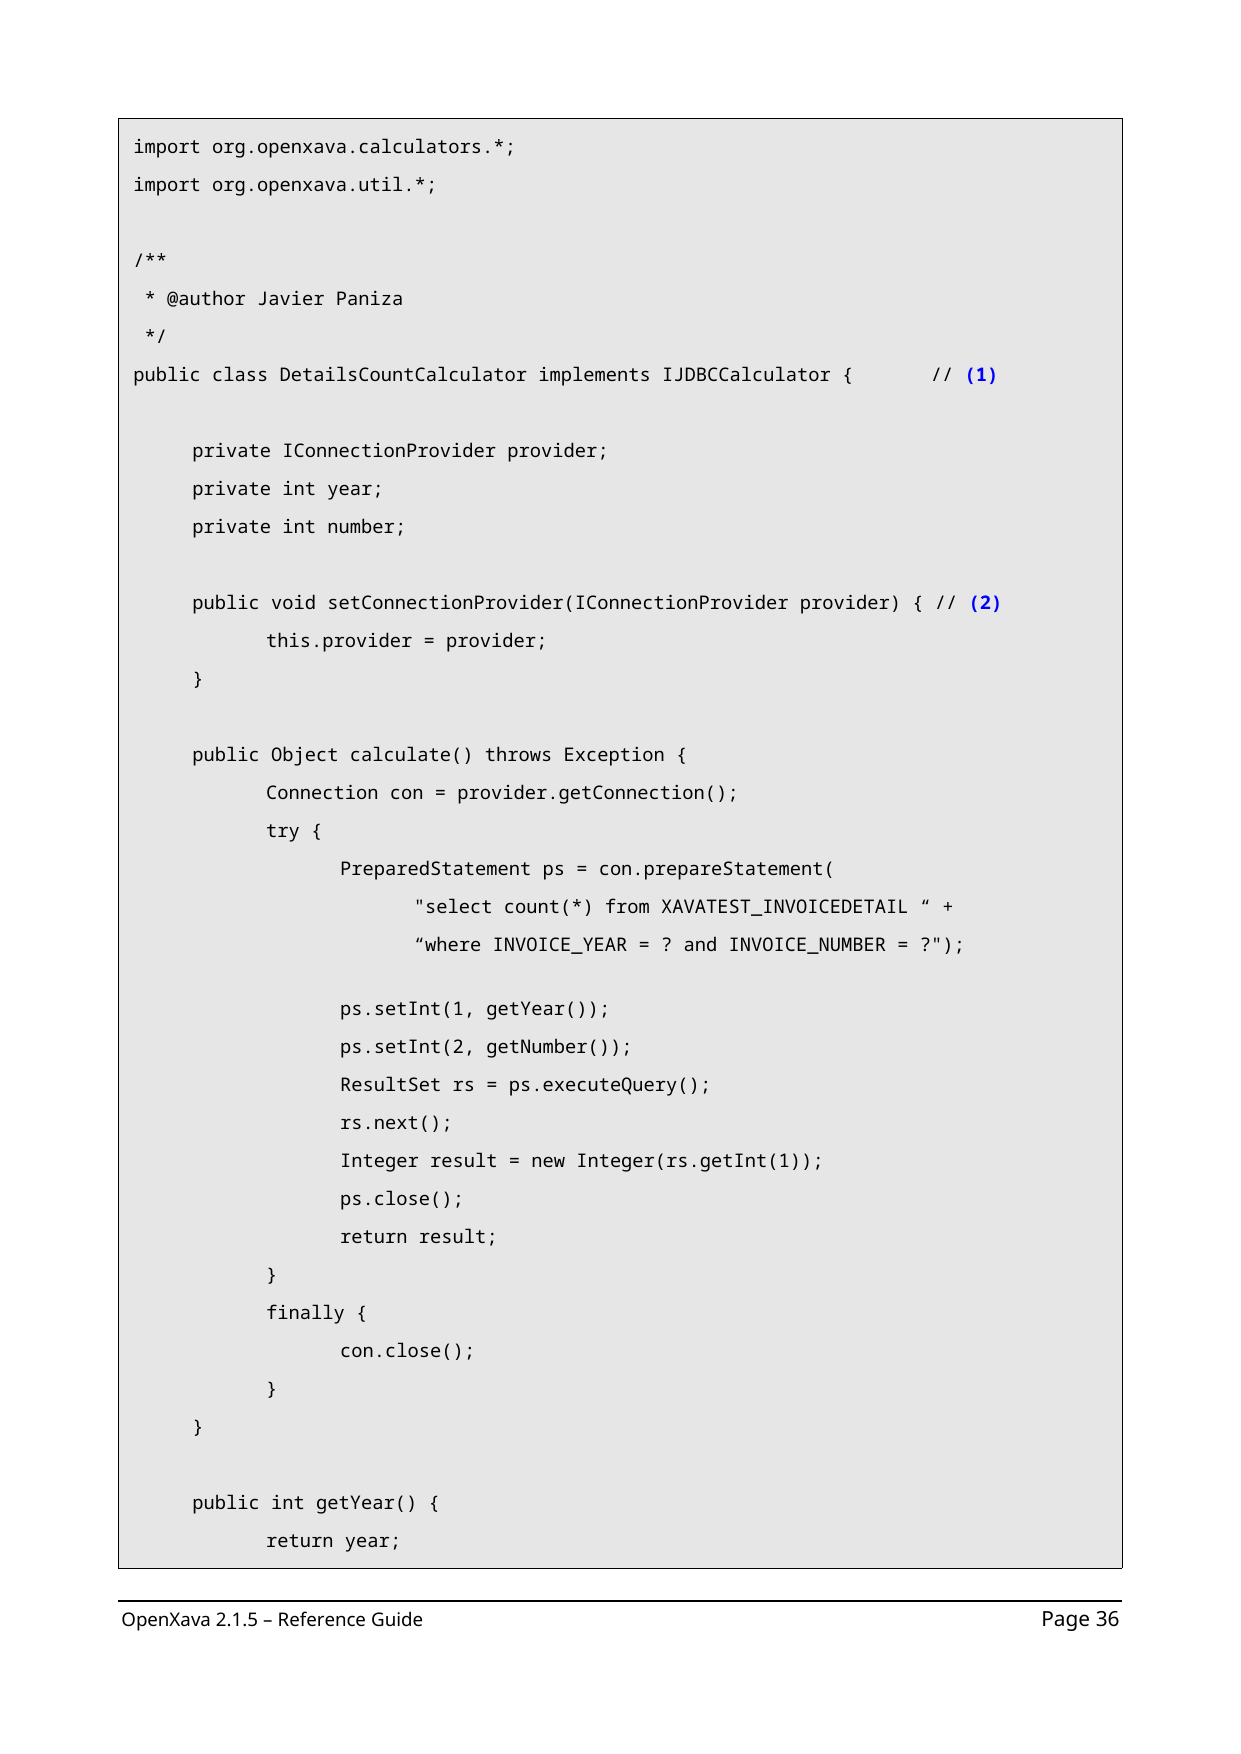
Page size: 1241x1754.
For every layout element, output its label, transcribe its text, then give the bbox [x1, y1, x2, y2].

text public int getYear() { [119, 1474, 1122, 1512]
text PreparedStatement ps = con.prepareStatement( [119, 841, 1122, 878]
text * @author Javier Paniza [119, 270, 1122, 308]
text import org.openxava.calculators.*; [119, 119, 1122, 156]
text /** [119, 232, 1122, 270]
text finally { [119, 1284, 1122, 1322]
text public void setConnectionProvider(IConnectionProvider provider) { // (2) [119, 574, 1122, 612]
text return year; [119, 1512, 1122, 1568]
text ps.setInt(1, getYear()); [119, 980, 1122, 1018]
text import org.openxava.util.*; [119, 156, 1122, 194]
text try { [119, 802, 1122, 841]
text } [119, 1246, 1122, 1284]
text “where INVOICE_YEAR = ? and INVOICE_NUMBER = ?"); [119, 917, 1122, 980]
text "select count(*) from XAVATEST_INVOICEDETAIL “ + [119, 878, 1122, 917]
text private int year; [119, 460, 1122, 498]
text private int number; [119, 498, 1122, 536]
text public class DetailsCountCalculator implements IJDBCCalculator { // (1) [119, 346, 1122, 384]
text private IConnectionProvider provider; [119, 422, 1122, 460]
text ps.setInt(2, getNumber()); [119, 1018, 1122, 1056]
text con.close(); [119, 1322, 1122, 1360]
text return result; [119, 1208, 1122, 1246]
text */ [119, 308, 1122, 346]
text ResultSet rs = ps.executeQuery(); [119, 1056, 1122, 1094]
text this.provider = provider; [119, 612, 1122, 650]
text } [119, 650, 1122, 688]
text } [119, 1360, 1122, 1398]
text ps.close(); [119, 1170, 1122, 1208]
text public Object calculate() throws Exception { [119, 726, 1122, 764]
text Integer result = new Integer(rs.getInt(1)); [119, 1132, 1122, 1170]
text Connection con = provider.getConnection(); [119, 764, 1122, 802]
text rs.next(); [119, 1094, 1122, 1132]
text } [119, 1398, 1122, 1436]
